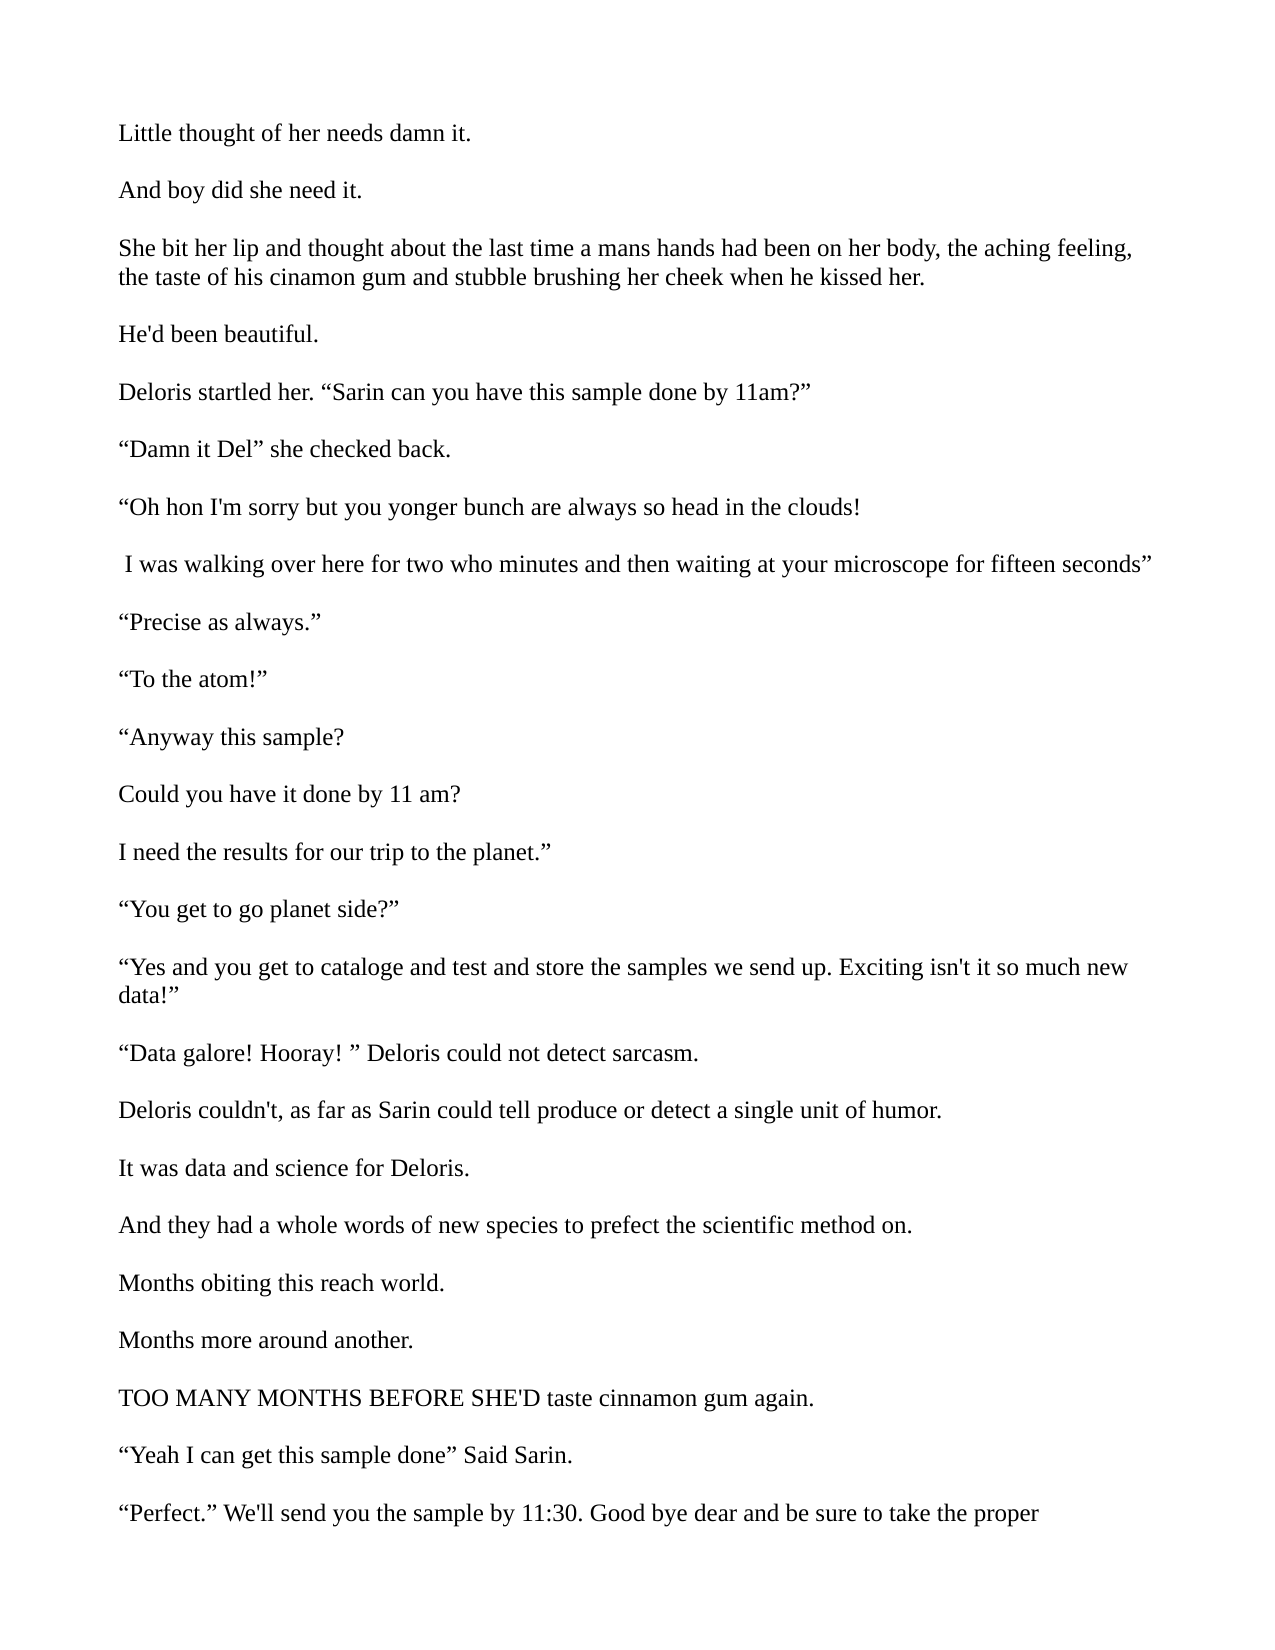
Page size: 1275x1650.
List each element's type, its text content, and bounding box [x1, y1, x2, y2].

text She bit her lip and thought about the last time a mans hands had been on her body, the aching feeling, the taste of his cinamon gum and stubble brushing her cheek when he kissed her. [118, 233, 1157, 291]
text And boy did she need it. [118, 176, 1157, 204]
text He'd been beautiful. Deloris startled her. “Sarin can you have this sample done by 11am?” “Damn it Del” she checked back. [118, 319, 1157, 463]
text It was data and science for Deloris. [118, 1153, 1157, 1182]
text I was walking over here for two who minutes and then waiting at your microscope for fifteen seconds” [118, 549, 1157, 578]
text Little thought of her needs damn it. [118, 118, 1157, 147]
text Deloris couldn't, as far as Sarin could tell produce or detect a single unit of humor. [118, 1096, 1157, 1124]
text “Data galore! Hooray! ” Deloris could not detect sarcasm. [118, 1038, 1157, 1067]
text “You get to go planet side?” “Yes and you get to cataloge and test and store the samples we send up. Exciting isn't it so much new data!” [118, 894, 1157, 1009]
text Months more around another. [118, 1326, 1157, 1354]
text “Oh hon I'm sorry but you yonger bunch are always so head in the clouds! [118, 492, 1157, 521]
text TOO MANY MONTHS BEFORE SHE'D taste cinnamon gum again. [118, 1383, 1157, 1412]
text “Yeah I can get this sample done” Said Sarin. [118, 1441, 1157, 1469]
text “To the atom!” “Anyway this sample? Could you have it done by 11 am? I need the results for our trip to the planet.” [118, 664, 1157, 866]
text “Precise as always.” [118, 607, 1157, 636]
text “Perfect.” We'll send you the sample by 11:30. Good bye dear and be sure to take the proper [118, 1498, 1157, 1527]
text And they had a whole words of new species to prefect the scientific method on. Months obiting this reach world. [118, 1211, 1157, 1297]
